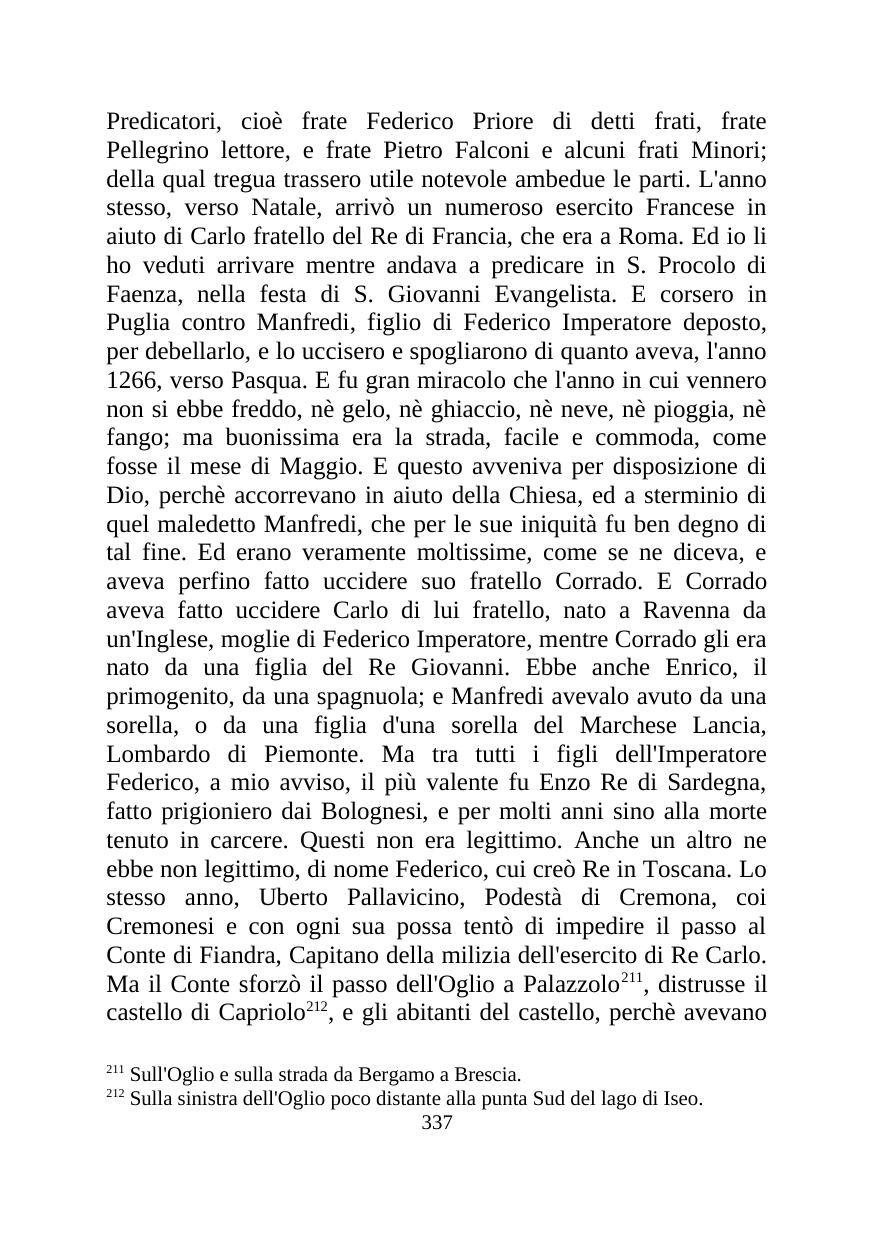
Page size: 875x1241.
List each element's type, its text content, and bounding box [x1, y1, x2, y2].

text Sulla sinistra dell'Oglio poco distante alla punta Sud del lago di Iseo. [106, 1086, 768, 1110]
text Sull'Oglio e sulla strada da Bergamo a Brescia. [106, 1062, 768, 1086]
text Predicatori, cioè frate Federico Priore di detti frati, frate Pellegrino lettore, e frate Pietro Falconi e alcuni frati Minori; della qual tregua trassero utile notevole ambedue le parti. L'anno stesso, verso Natale, arrivò un numeroso esercito Francese in aiuto di Carlo fratello del Re di Francia, che era a Roma. Ed io li ho veduti arrivare mentre andava a predicare in S. Procolo di Faenza, nella festa di S. Giovanni Evangelista. E corsero in Puglia contro Manfredi, figlio di Federico Imperatore deposto, per debellarlo, e lo uccisero e spogliarono di quanto aveva, l'anno 1266, verso Pasqua. E fu gran miracolo che l'anno in cui vennero non si ebbe freddo, nè gelo, nè ghiaccio, nè neve, nè pioggia, nè fango; ma buonissima era la strada, facile e commoda, come fosse il mese di Maggio. E questo avveniva per disposizione di Dio, perchè accorrevano in aiuto della Chiesa, ed a sterminio di quel maledetto Manfredi, che per le sue iniquità fu ben degno di tal fine. Ed erano veramente moltissime, come se ne diceva, e aveva perfino fatto uccidere suo fratello Corrado. E Corrado aveva fatto uccidere Carlo di lui fratello, nato a Ravenna da un'Inglese, moglie di Federico Imperatore, mentre Corrado gli era nato da una figlia del Re Giovanni. Ebbe anche Enrico, il primogenito, da una spagnuola; e Manfredi avevalo avuto da una sorella, o da una figlia d'una sorella del Marchese Lancia, Lombardo di Piemonte. Ma tra tutti i figli dell'Imperatore Federico, a mio avviso, il più valente fu Enzo Re di Sardegna, fatto prigioniero dai Bolognesi, e per molti anni sino alla morte tenuto in carcere. Questi non era legittimo. Anche un altro ne ebbe non legittimo, di nome Federico, cui creò Re in Toscana. Lo stesso anno, Uberto Pallavicino, Podestà di Cremona, coi Cremonesi e con ogni sua possa tentò di impedire il passo al Conte di Fiandra, Capitano della milizia dell'esercito di Re Carlo. Ma il Conte sforzò il passo dell'Oglio a Palazzolo, distrusse il castello di Capriolo, e gli abitanti del castello, perchè avevano [106, 106, 768, 1026]
